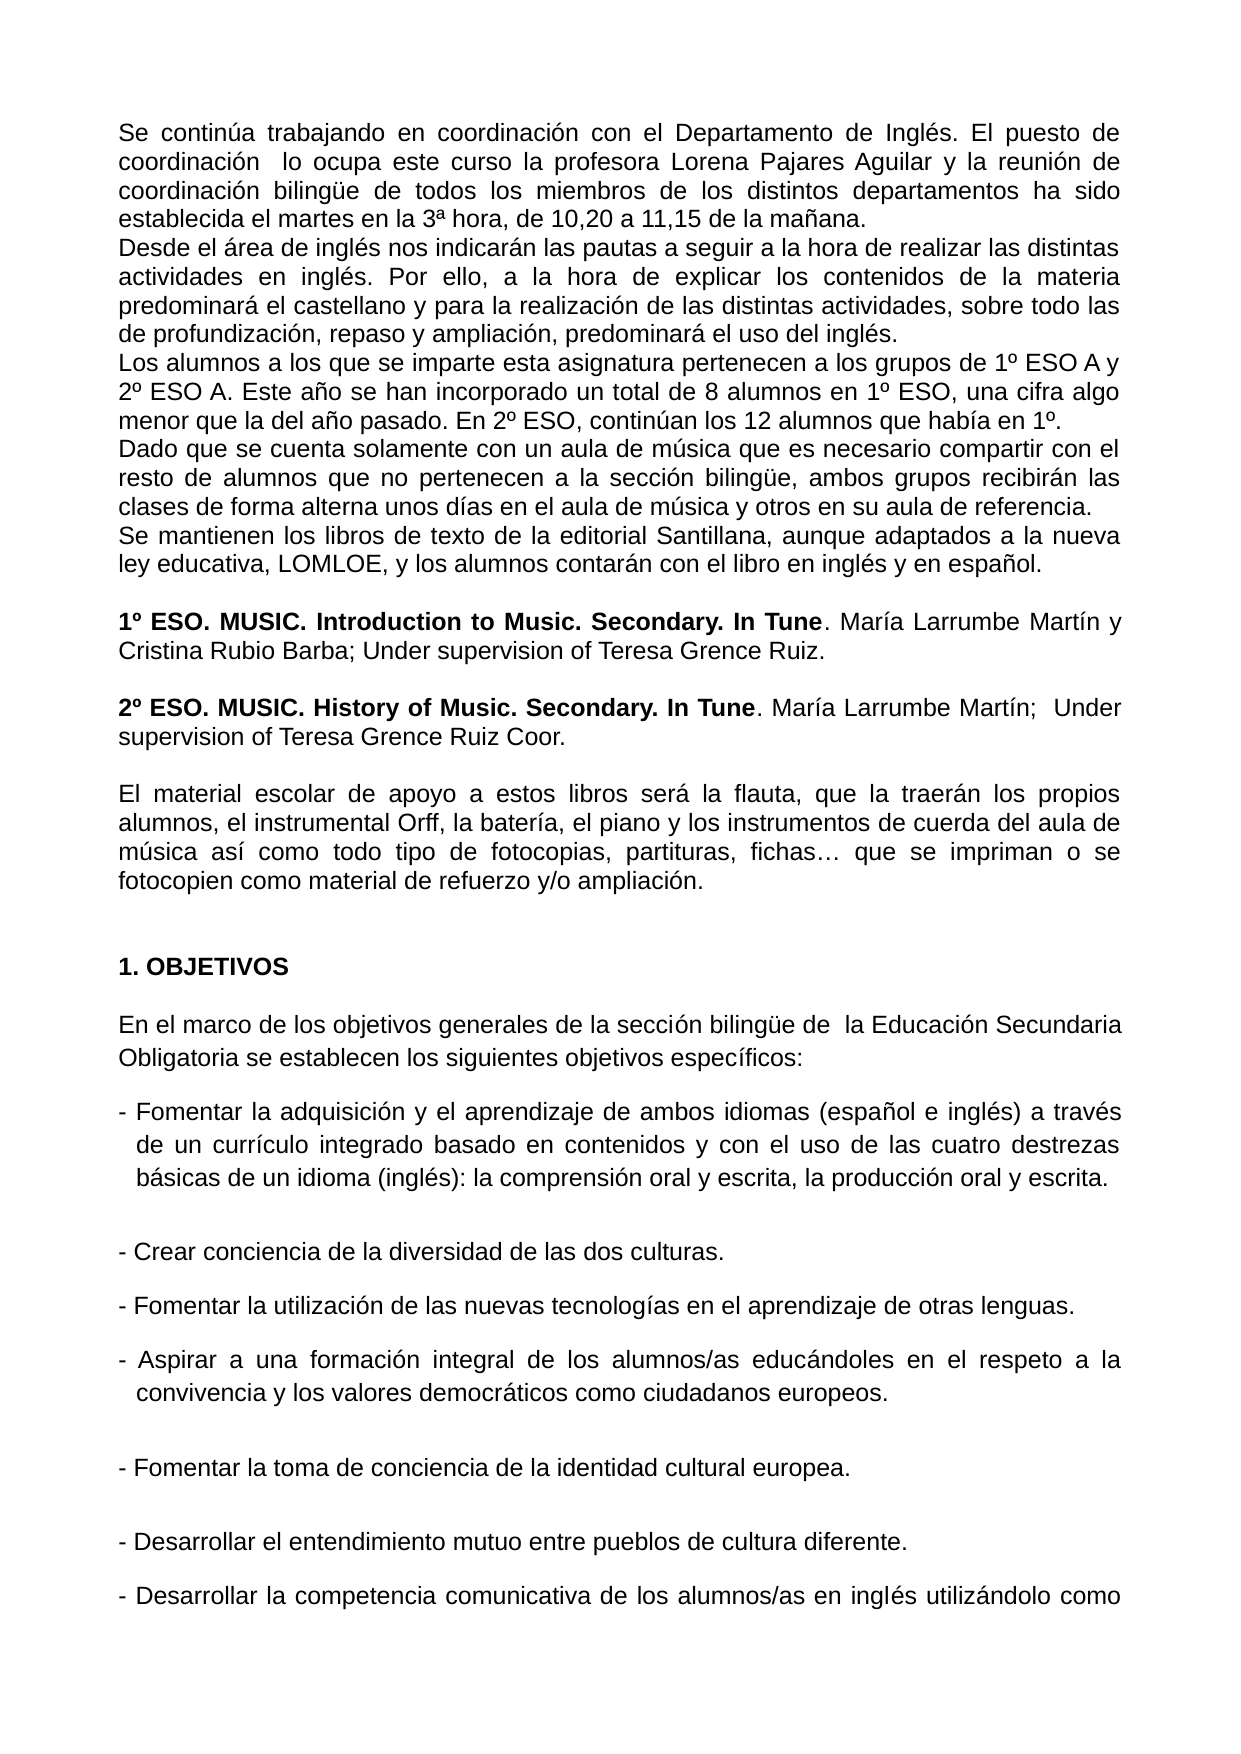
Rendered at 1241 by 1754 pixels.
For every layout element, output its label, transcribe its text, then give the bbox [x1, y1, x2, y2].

text Dado que se cuenta solamente con un aula de música que es necesario compartir con el resto de alumnos que no pertenecen a la sección bilingüe, ambos grupos recibirán las clases de forma alterna unos días en el aula de música y otros en su aula de referencia. [118, 434, 1122, 521]
text 2º ESO. MUSIC. History of Music. Secondary. In Tune. María Larrumbe Martín; Under supervision of Teresa Grence Ruiz Coor. [118, 693, 1122, 751]
text Se mantienen los libros de texto de la editorial Santillana, aunque adaptados a la nueva ley educativa, LOMLOE, y los alumnos contarán con el libro en inglés y en español. [118, 521, 1122, 578]
text - Aspirar a una formación integral de los alumnos/as educándoles en el respeto a la convivencia y los valores democráticos como ciudadanos europeos. [118, 1345, 1122, 1407]
text - Desarrollar el entendimiento mutuo entre pueblos de cultura diferente. [118, 1527, 1122, 1556]
text El material escolar de apoyo a estos libros será la flauta, que la traerán los propios alumnos, el instrumental Orff, la batería, el piano y los instrumentos de cuerda del aula de música así como todo tipo de fotocopias, partituras, fichas… que se impriman o se fotocopien como material de refuerzo y/o ampliación. [118, 779, 1122, 894]
text 1º ESO. MUSIC. Introduction to Music. Secondary. In Tune. María Larrumbe Martín y Cristina Rubio Barba; Under supervision of Teresa Grence Ruiz. [118, 607, 1122, 664]
text - Fomentar la utilización de las nuevas tecnologías en el aprendizaje de otras lenguas. [118, 1291, 1122, 1320]
text - Fomentar la toma de conciencia de la identidad cultural europea. [118, 1453, 1122, 1481]
text - Desarrollar la competencia comunicativa de los alumnos/as en inglés utilizándolo como [118, 1581, 1122, 1610]
text Los alumnos a los que se imparte esta asignatura pertenecen a los grupos de 1º ESO A y 2º ESO A. Este año se han incorporado un total de 8 alumnos en 1º ESO, una cifra algo menor que la del año pasado. En 2º ESO, continúan los 12 alumnos que había en 1º. [118, 348, 1122, 434]
text - Fomentar la adquisición y el aprendizaje de ambos idiomas (español e inglés) a través de un currículo integrado basado en contenidos y con el uso de las cuatro destrezas básicas de un idioma (inglés): la comprensión oral y escrita, la producción oral y escrita. [118, 1097, 1122, 1191]
text En el marco de los objetivos generales de la sección bilingüe de la Educación Secundaria Obligatoria se establecen los siguientes objetivos específicos: [118, 1010, 1122, 1072]
text 1. OBJETIVOS [118, 952, 1122, 981]
text - Crear conciencia de la diversidad de las dos culturas. [118, 1237, 1122, 1266]
text Desde el área de inglés nos indicarán las pautas a seguir a la hora de realizar las distintas actividades en inglés. Por ello, a la hora de explicar los contenidos de la materia predominará el castellano y para la realización de las distintas actividades, sobre todo las de profundización, repaso y ampliación, predominará el uso del inglés. [118, 233, 1122, 348]
text Se continúa trabajando en coordinación con el Departamento de Inglés. El puesto de coordinación lo ocupa este curso la profesora Lorena Pajares Aguilar y la reunión de coordinación bilingüe de todos los miembros de los distintos departamentos ha sido establecida el martes en la 3ª hora, de 10,20 a 11,15 de la mañana. [118, 118, 1122, 233]
